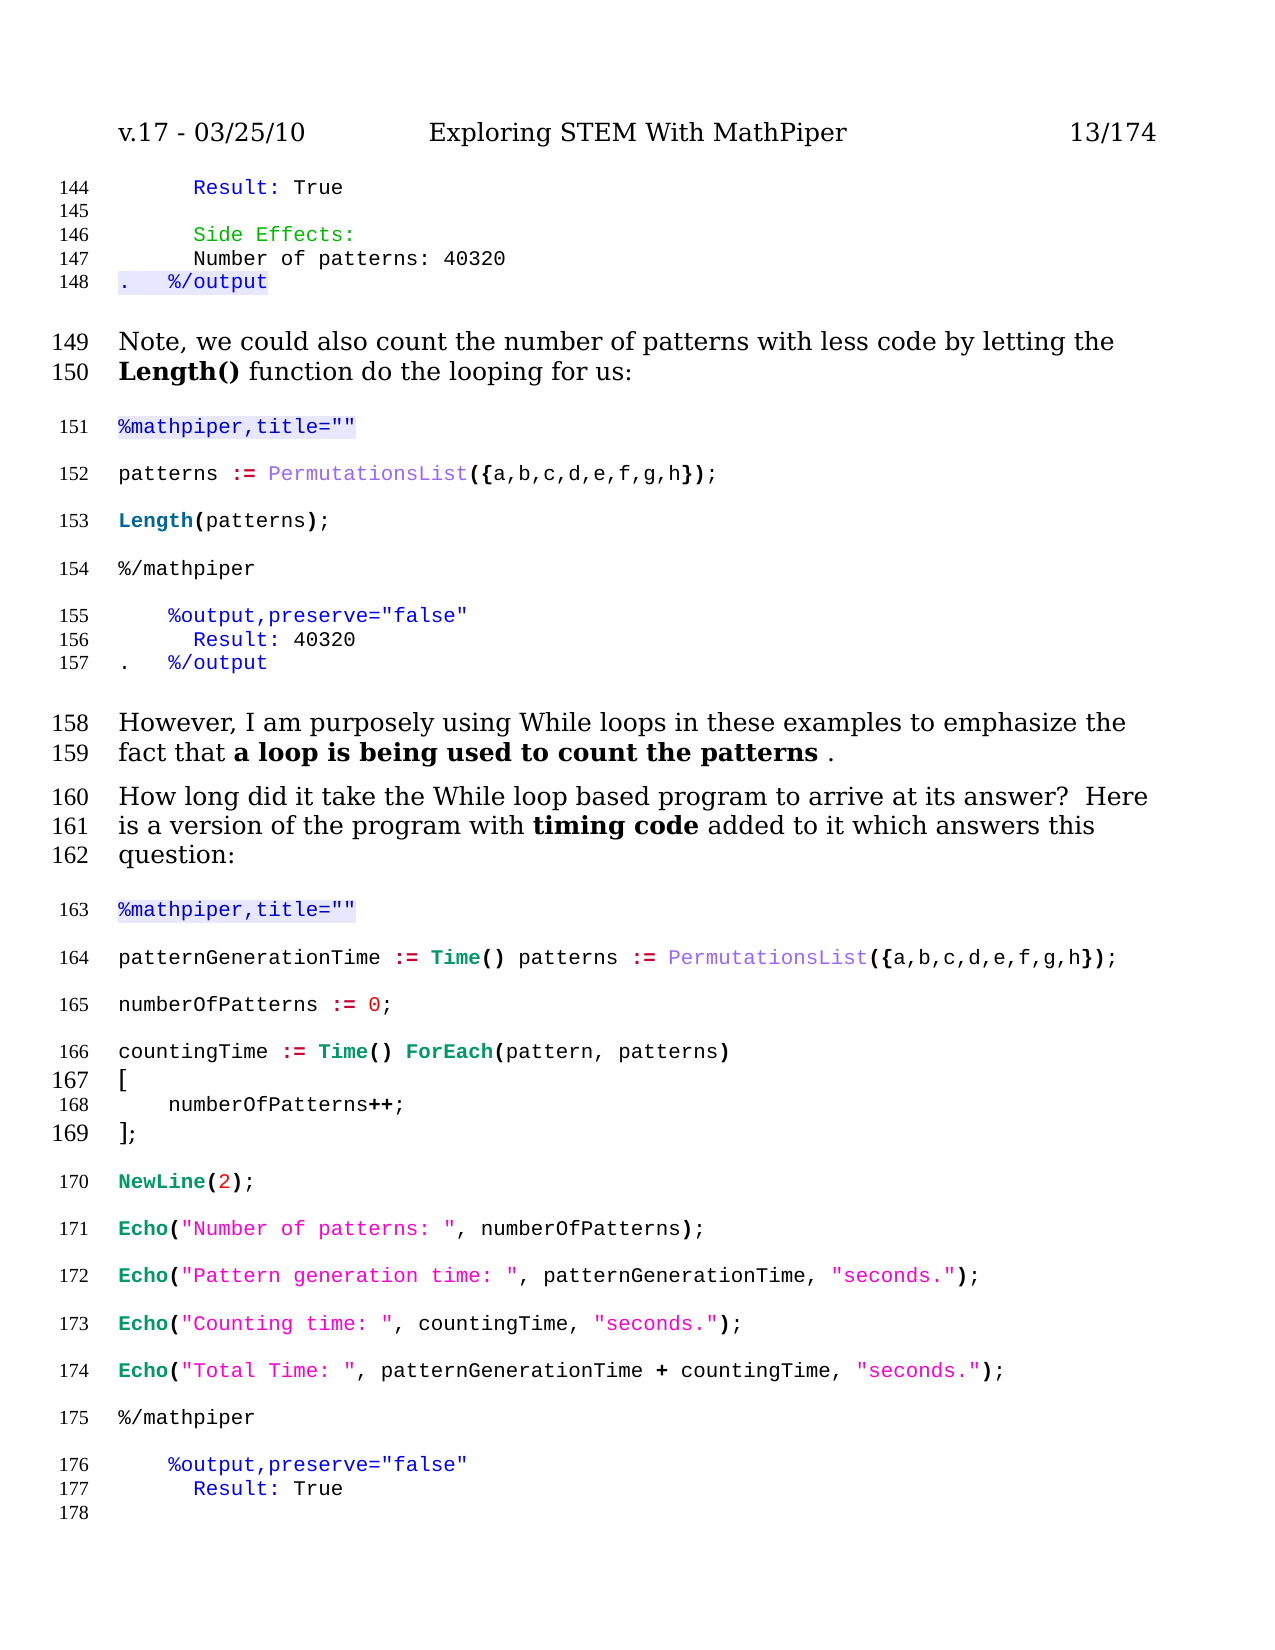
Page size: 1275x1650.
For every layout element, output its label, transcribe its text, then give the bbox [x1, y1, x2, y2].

text Note, we could also count the number of patterns with less code by letting the Length() function do the looping for us: [118, 328, 1157, 386]
text How long did it take the While loop based program to arrive at its answer? Here is a version of the program with timing code added to it which answers this question: [118, 782, 1157, 870]
text %mathpiper,title="" [118, 416, 1157, 439]
text Length(patterns); [118, 510, 1157, 534]
text numberOfPatterns++; [118, 1094, 1157, 1118]
text . %/output [118, 652, 1157, 676]
text Echo("Pattern generation time: ", patternGenerationTime, "seconds."); [118, 1265, 1157, 1289]
text Result: True [118, 177, 1157, 200]
text . %/output [118, 271, 1157, 295]
text %output,preserve="false" [118, 605, 1157, 629]
text Result: True [118, 1478, 1157, 1502]
text Echo("Number of patterns: ", numberOfPatterns); [118, 1218, 1157, 1242]
text Echo("Counting time: ", countingTime, "seconds."); [118, 1312, 1157, 1336]
text Result: 40320 [118, 629, 1157, 652]
text %/mathpiper [118, 1407, 1157, 1431]
text patterns := PermutationsList({a,b,c,d,e,f,g,h}); [118, 463, 1157, 487]
text ]; [118, 1118, 1157, 1147]
text NewLine(2); [118, 1171, 1157, 1194]
text patternGenerationTime := Time() patterns := PermutationsList({a,b,c,d,e,f,g,h}); [118, 947, 1157, 970]
text Side Effects: [118, 224, 1157, 248]
text countingTime := Time() ForEach(pattern, patterns) [118, 1041, 1157, 1065]
text %/mathpiper [118, 558, 1157, 581]
text numberOfPatterns := 0; [118, 994, 1157, 1018]
text %mathpiper,title="" [118, 899, 1157, 923]
text Number of patterns: 40320 [118, 248, 1157, 271]
text Echo("Total Time: ", patternGenerationTime + countingTime, "seconds."); [118, 1360, 1157, 1383]
text %output,preserve="false" [118, 1454, 1157, 1478]
text [ [118, 1065, 1157, 1094]
text However, I am purposely using While loops in these examples to emphasize the fact that a loop is being used to count the patterns . [118, 708, 1157, 767]
